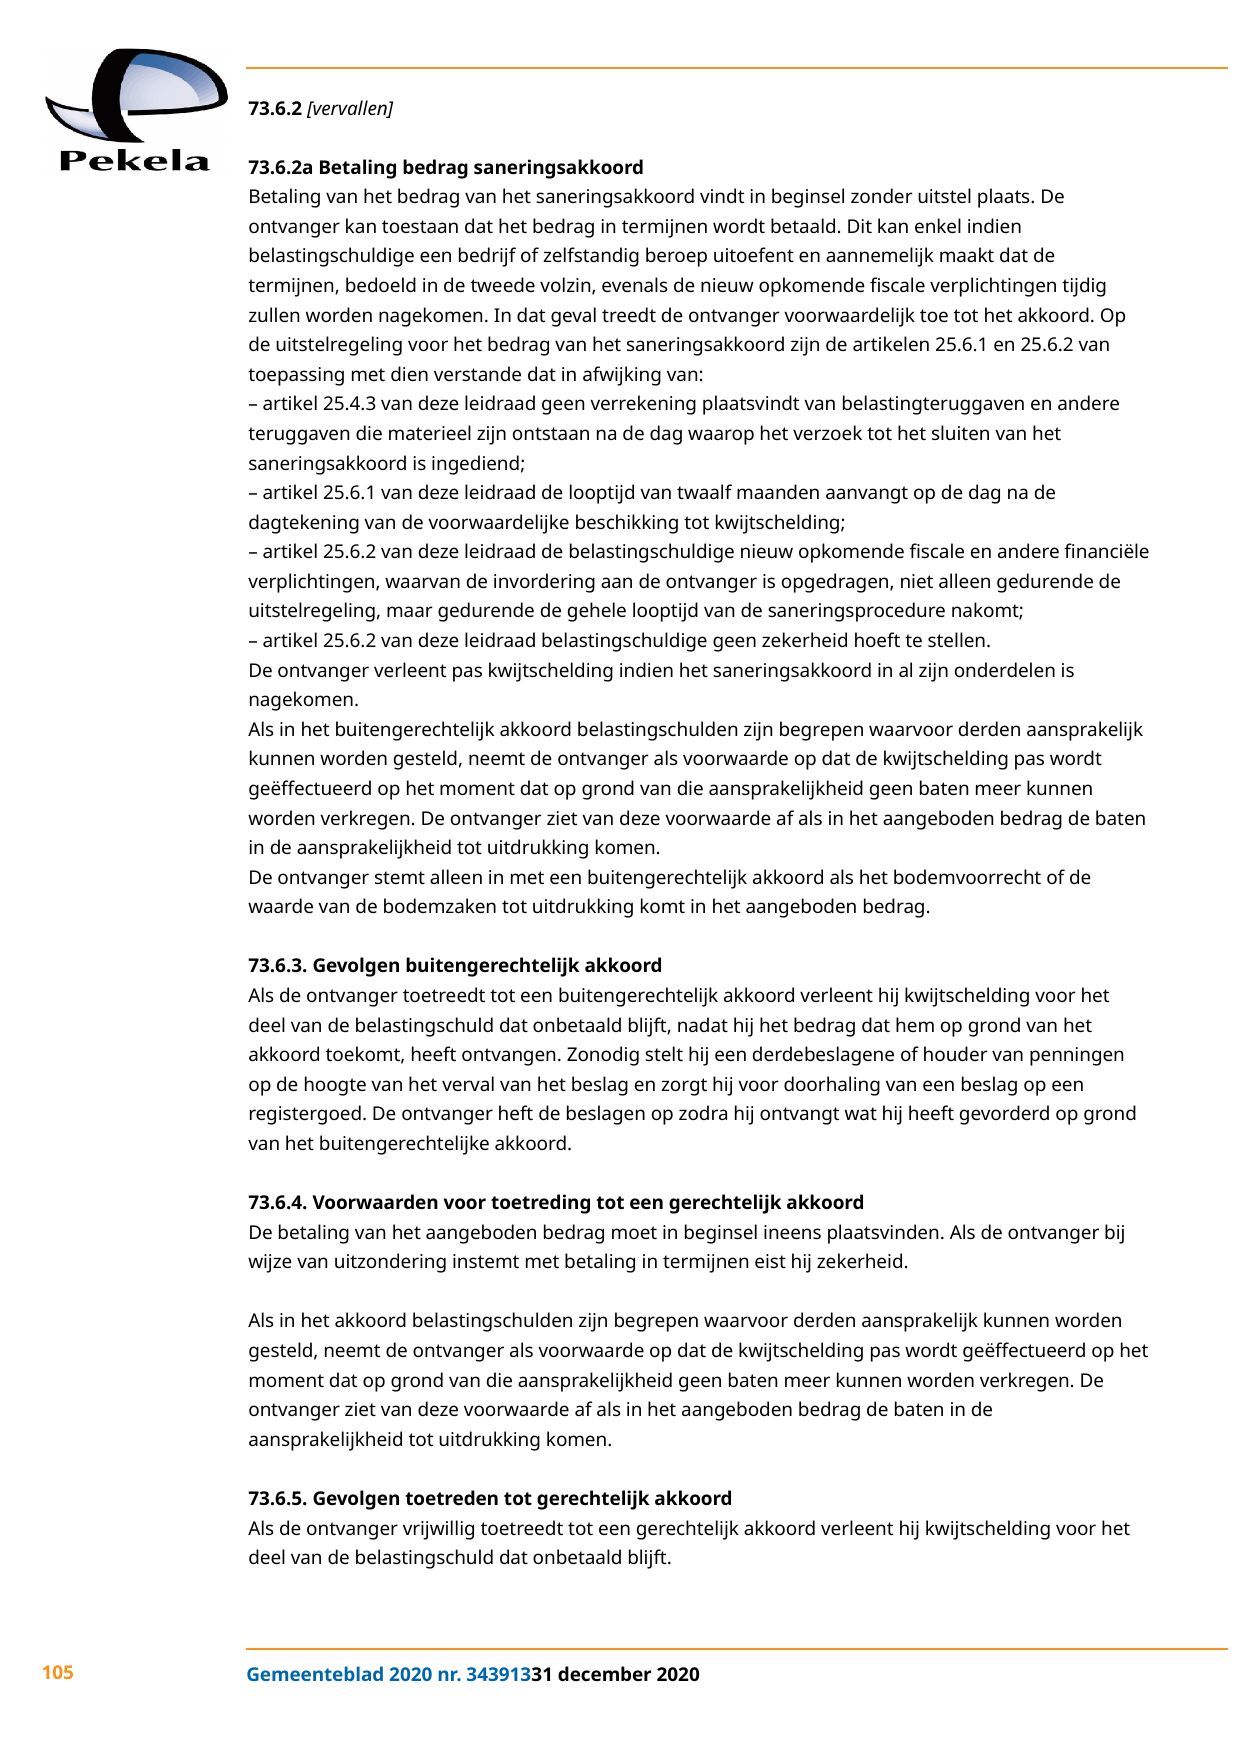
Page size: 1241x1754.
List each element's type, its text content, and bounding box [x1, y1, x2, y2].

text Als in het akkoord belastingschulden zijn begrepen waarvoor derden aansprakelijk kunnen worden gesteld, neemt de ontvanger als voorwaarde op dat de kwijtschelding pas wordt geëffectueerd op het moment dat op grond van die aansprakelijkheid geen baten meer kunnen worden verkregen. De ontvanger ziet van deze voorwaarde af als in het aangeboden bedrag de baten in de aansprakelijkheid tot uitdrukking komen. [248, 1308, 1152, 1452]
text Als de ontvanger toetreedt tot een buitengerechtelijk akkoord verleent hij kwijtschelding voor het deel van de belastingschuld dat onbetaald blijft, nadat hij het bedrag dat hem op grond van het akkoord toekomt, heeft ontvangen. Zonodig stelt hij een derdebeslagene of houder van penningen op de hoogte van het verval van het beslag en zorgt hij voor doorhaling van een beslag op een registergoed. De ontvanger heft de beslagen op zodra hij ontvangt wat hij heeft gevorderd op grond van het buitengerechtelijke akkoord. [248, 982, 1152, 1156]
text – artikel 25.6.2 van deze leidraad de belastingschuldige nieuw opkomende fiscale en andere financiële verplichtingen, waarvan de invordering aan de ontvanger is opgedragen, niet alleen gedurende de uitstelregeling, maar gedurende de gehele looptijd van de saneringsprocedure nakomt; [248, 538, 1152, 623]
text 73.6.5. Gevolgen toetreden tot gerechtelijk akkoord [248, 1485, 1152, 1511]
text – artikel 25.6.1 van deze leidraad de looptijd van twaalf maanden aanvangt op de dag na de dagtekening van de voorwaardelijke beschikking tot kwijtschelding; [248, 479, 1152, 535]
text De ontvanger stemt alleen in met een buitengerechtelijk akkoord als het bodemvoorrecht of de waarde van de bodemzaken tot uitdrukking komt in het aangeboden bedrag. [248, 864, 1152, 919]
text Als in het buitengerechtelijk akkoord belastingschulden zijn begrepen waarvoor derden aansprakelijk kunnen worden gesteld, neemt de ontvanger als voorwaarde op dat de kwijtschelding pas wordt geëffectueerd op het moment dat op grond van die aansprakelijkheid geen baten meer kunnen worden verkregen. De ontvanger ziet van deze voorwaarde af als in het aangeboden bedrag de baten in de aansprakelijkheid tot uitdrukking komen. [248, 716, 1152, 860]
text De betaling van het aangeboden bedrag moet in beginsel ineens plaatsvinden. Als de ontvanger bij wijze van uitzondering instemt met betaling in termijnen eist hij zekerheid. [248, 1219, 1152, 1274]
picture [41, 47, 231, 172]
text Als de ontvanger vrijwillig toetreedt tot een gerechtelijk akkoord verleent hij kwijtschelding voor het deel van de belastingschuld dat onbetaald blijft. [248, 1515, 1152, 1570]
text 73.6.2a Betaling bedrag saneringsakkoord [248, 154, 1152, 180]
text – artikel 25.6.2 van deze leidraad belastingschuldige geen zekerheid hoeft te stellen. [248, 627, 1152, 653]
text Betaling van het bedrag van het saneringsakkoord vindt in beginsel zonder uitstel plaats. De ontvanger kan toestaan dat het bedrag in termijnen wordt betaald. Dit kan enkel indien belastingschuldige een bedrijf of zelfstandig beroep uitoefent en aannemelijk maakt dat de termijnen, bedoeld in de tweede volzin, evenals de nieuw opkomende fiscale verplichtingen tijdig zullen worden nagekomen. In dat geval treedt de ontvanger voorwaardelijk toe tot het akkoord. Op de uitstelregeling voor het bedrag van het saneringsakkoord zijn de artikelen 25.6.1 en 25.6.2 van toepassing met dien verstande dat in afwijking van: [248, 183, 1152, 387]
text – artikel 25.4.3 van deze leidraad geen verrekening plaatsvindt van belastingteruggaven en andere teruggaven die materieel zijn ontstaan na de dag waarop het verzoek tot het sluiten van het saneringsakkoord is ingediend; [248, 391, 1152, 476]
text De ontvanger verleent pas kwijtschelding indien het saneringsakkoord in al zijn onderdelen is nagekomen. [248, 657, 1152, 712]
text 73.6.2 [vervallen] [248, 95, 1152, 121]
text 73.6.4. Voorwaarden voor toetreding tot een gerechtelijk akkoord [248, 1189, 1152, 1215]
text 73.6.3. Gevolgen buitengerechtelijk akkoord [248, 953, 1152, 978]
